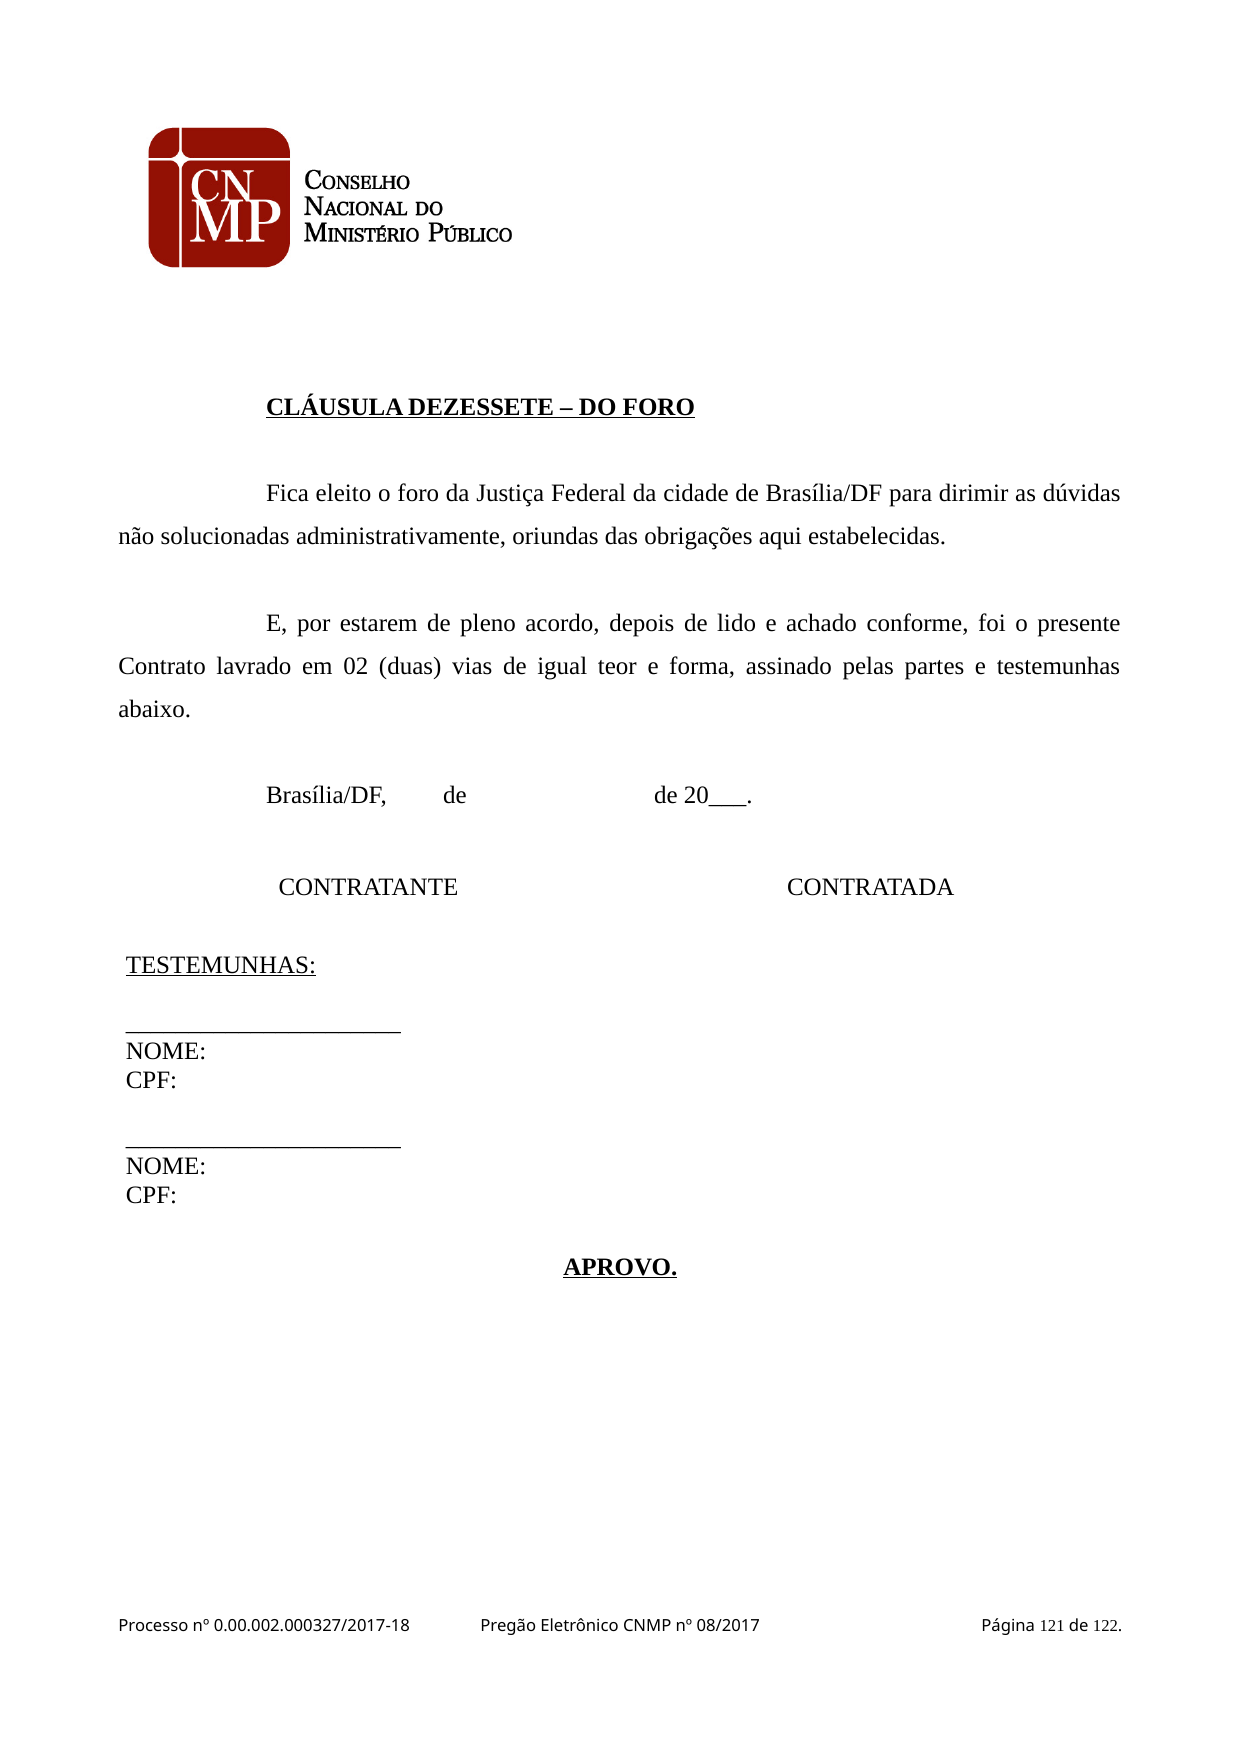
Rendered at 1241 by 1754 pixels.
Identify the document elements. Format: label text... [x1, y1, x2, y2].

text APROVO. [118, 1252, 1122, 1280]
text Fica eleito o foro da Justiça Federal da cidade de Brasília/DF para dirimir as dúvidas não solucionadas administrativamente, oriundas das obrigações aqui estabelecidas. [118, 478, 1122, 550]
text E, por estarem de pleno acordo, depois de lido e achado conforme, foi o presente Contrato lavrado em 02 (duas) vias de igual teor e forma, assinado pelas partes e testemunhas abaixo. [118, 608, 1122, 723]
table_header CONTRATANTE [117, 866, 619, 907]
table_header TESTEMUNHAS: [118, 950, 1078, 978]
text CLÁUSULA DEZESSETE – DO FORO [118, 392, 1122, 421]
table_header CONTRATADA [619, 866, 1122, 907]
subtitle Brasília/DF, de de 20___. [118, 780, 1122, 809]
table_cell ______________________ NOME: CPF: [118, 1094, 1078, 1208]
table_cell ______________________ NOME: CPF: [118, 979, 1078, 1093]
picture [124, 105, 528, 289]
